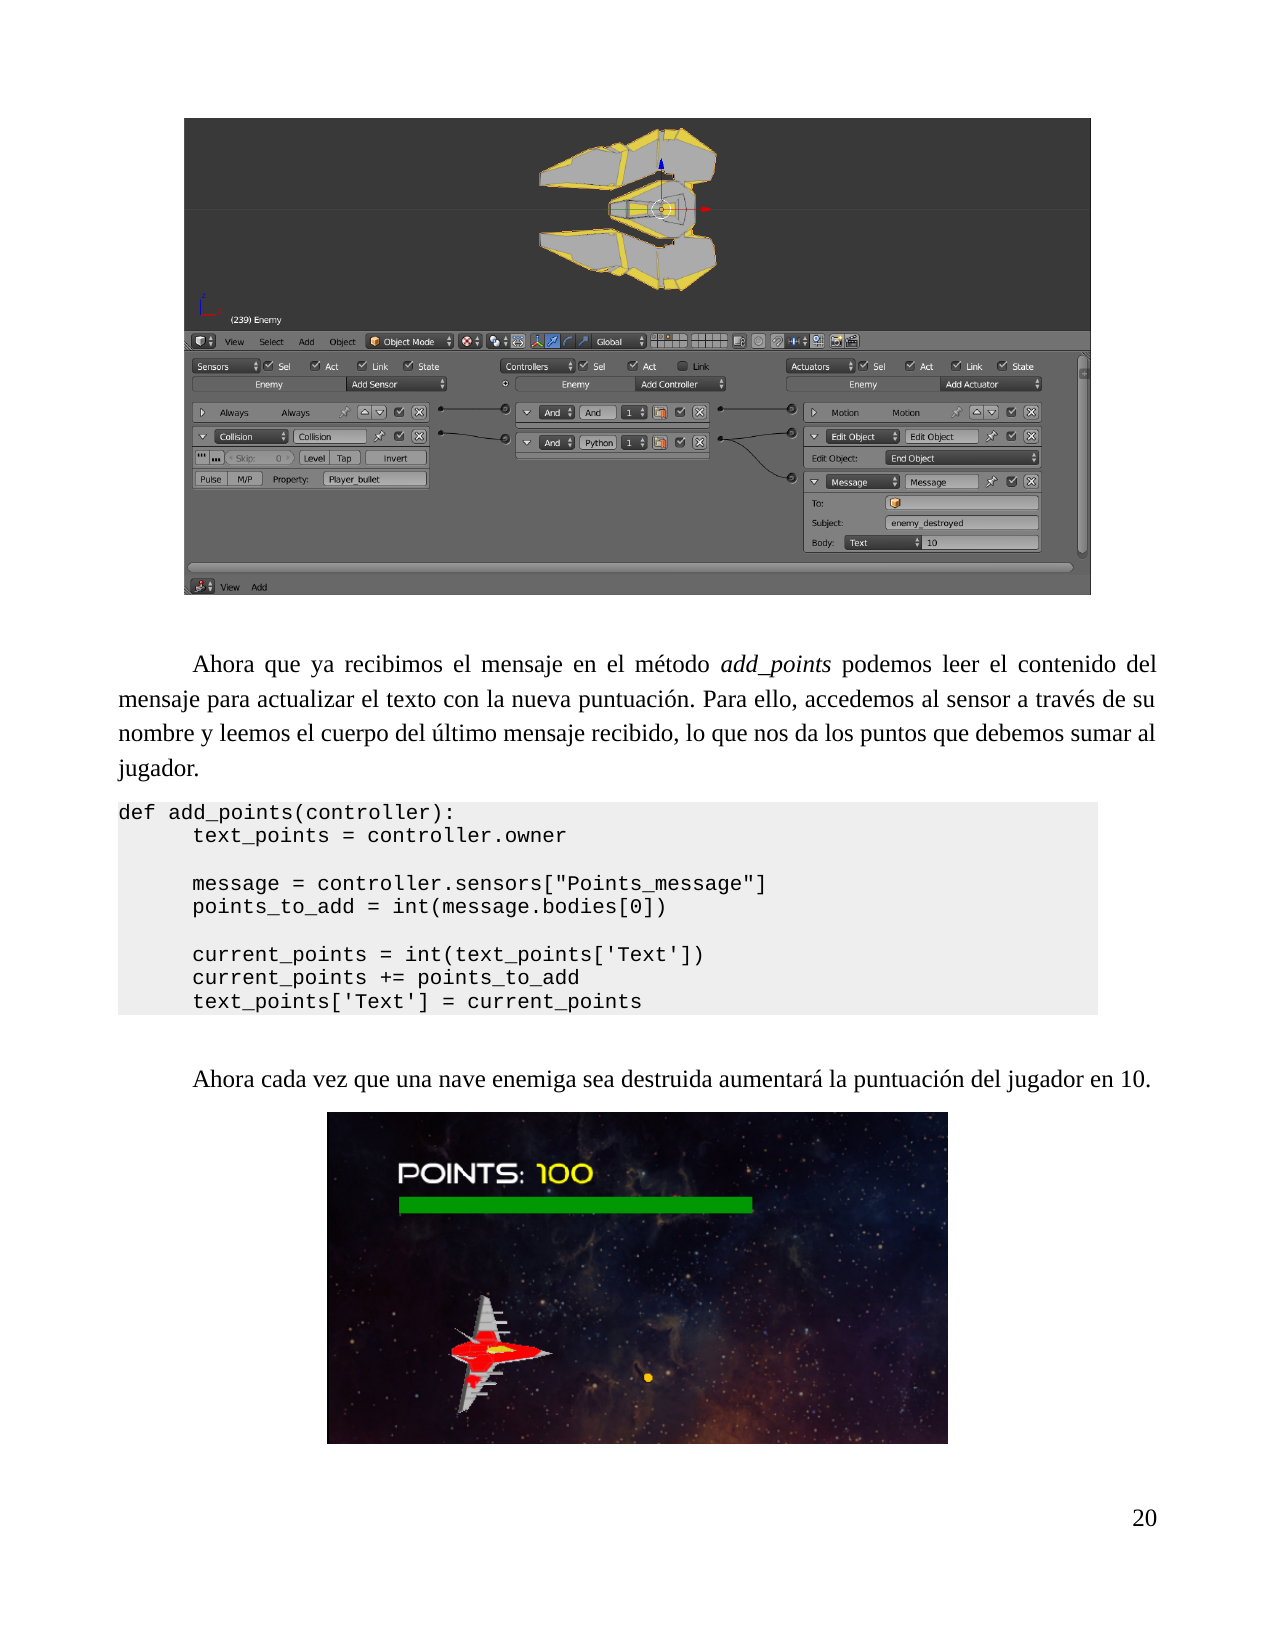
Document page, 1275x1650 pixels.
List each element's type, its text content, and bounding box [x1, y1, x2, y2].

picture [184, 118, 1091, 595]
text message = controller.sensors["Points_message"] [118, 873, 1098, 896]
text text_points['Text'] = current_points [118, 991, 1098, 1015]
text text_points = controller.owner [118, 826, 1098, 849]
text Ahora cada vez que una nave enemiga sea destruida aumentará la puntuación del jugador en 10. [118, 1064, 1157, 1092]
text def add_points(controller): [118, 802, 1098, 826]
text current_points = int(text_points['Text']) [118, 944, 1098, 967]
text current_points += points_to_add [118, 967, 1098, 991]
picture [327, 1112, 948, 1444]
text Ahora que ya recibimos el mensaje en el método add_points podemos leer el contenido del mensaje para actualizar el texto con la nueva puntuación. Para ello, accedemos al sensor a través de su nombre y leemos el cuerpo del último mensaje recibido, lo que nos da los puntos que debemos sumar al jugador. [118, 649, 1157, 782]
text points_to_add = int(message.bodies[0]) [118, 896, 1098, 920]
